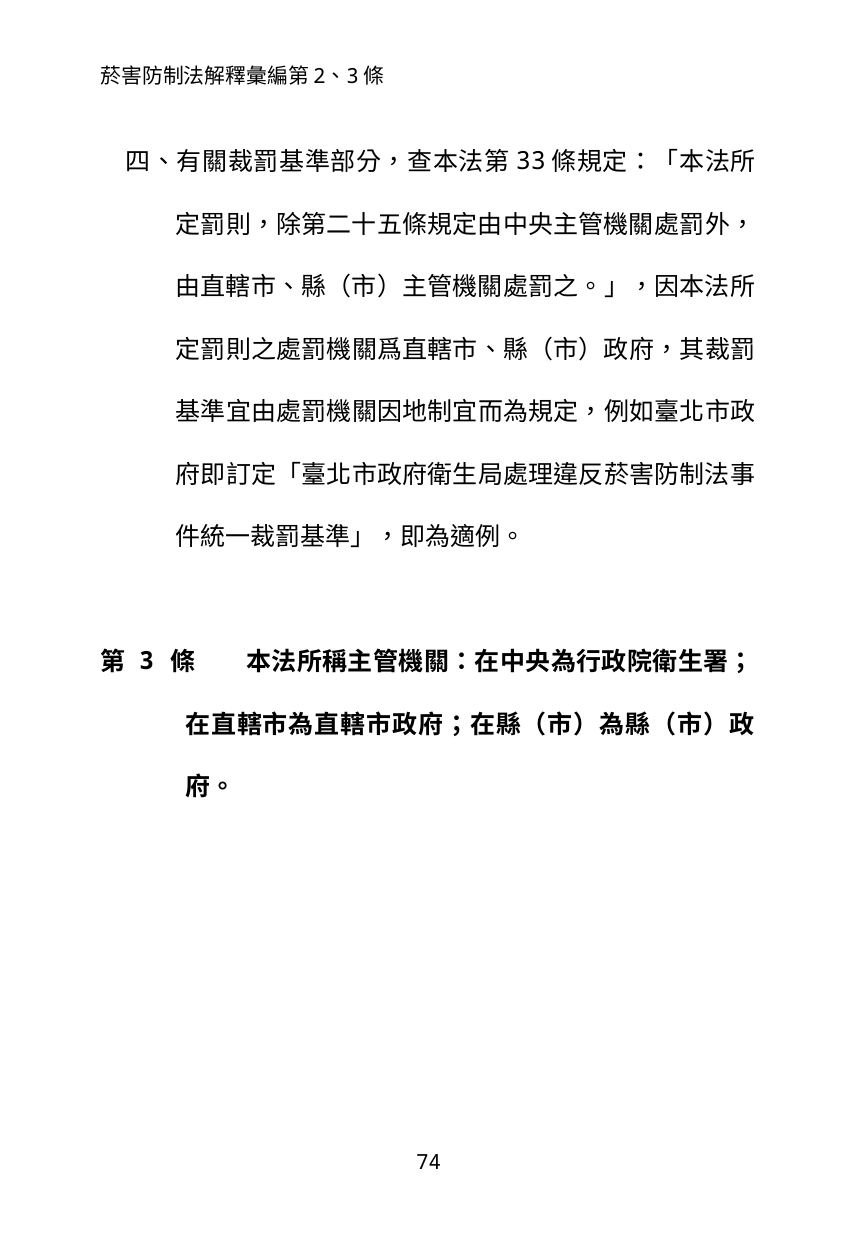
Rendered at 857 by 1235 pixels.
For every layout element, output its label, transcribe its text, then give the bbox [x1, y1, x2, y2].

list 四、有關裁罰基準部分，查本法第33條規定：「本法所定罰則，除第二十五條規定由中央主管機關處罰外，由直轄市、縣（市）主管機關處罰之。」，因本法所定罰則之處罰機關爲直轄市、縣（市）政府，其裁罰基準宜由處罰機關因地制宜而為規定，例如臺北市政府即訂定「臺北市政府衛生局處理違反菸害防制法事件統一裁罰基準」，即為適例。 [125, 118, 756, 556]
list 第 3 條 本法所稱主管機關：在中央為行政院衛生署；在直轄市為直轄市政府；在縣（市）為縣（市）政府。 [100, 618, 756, 806]
